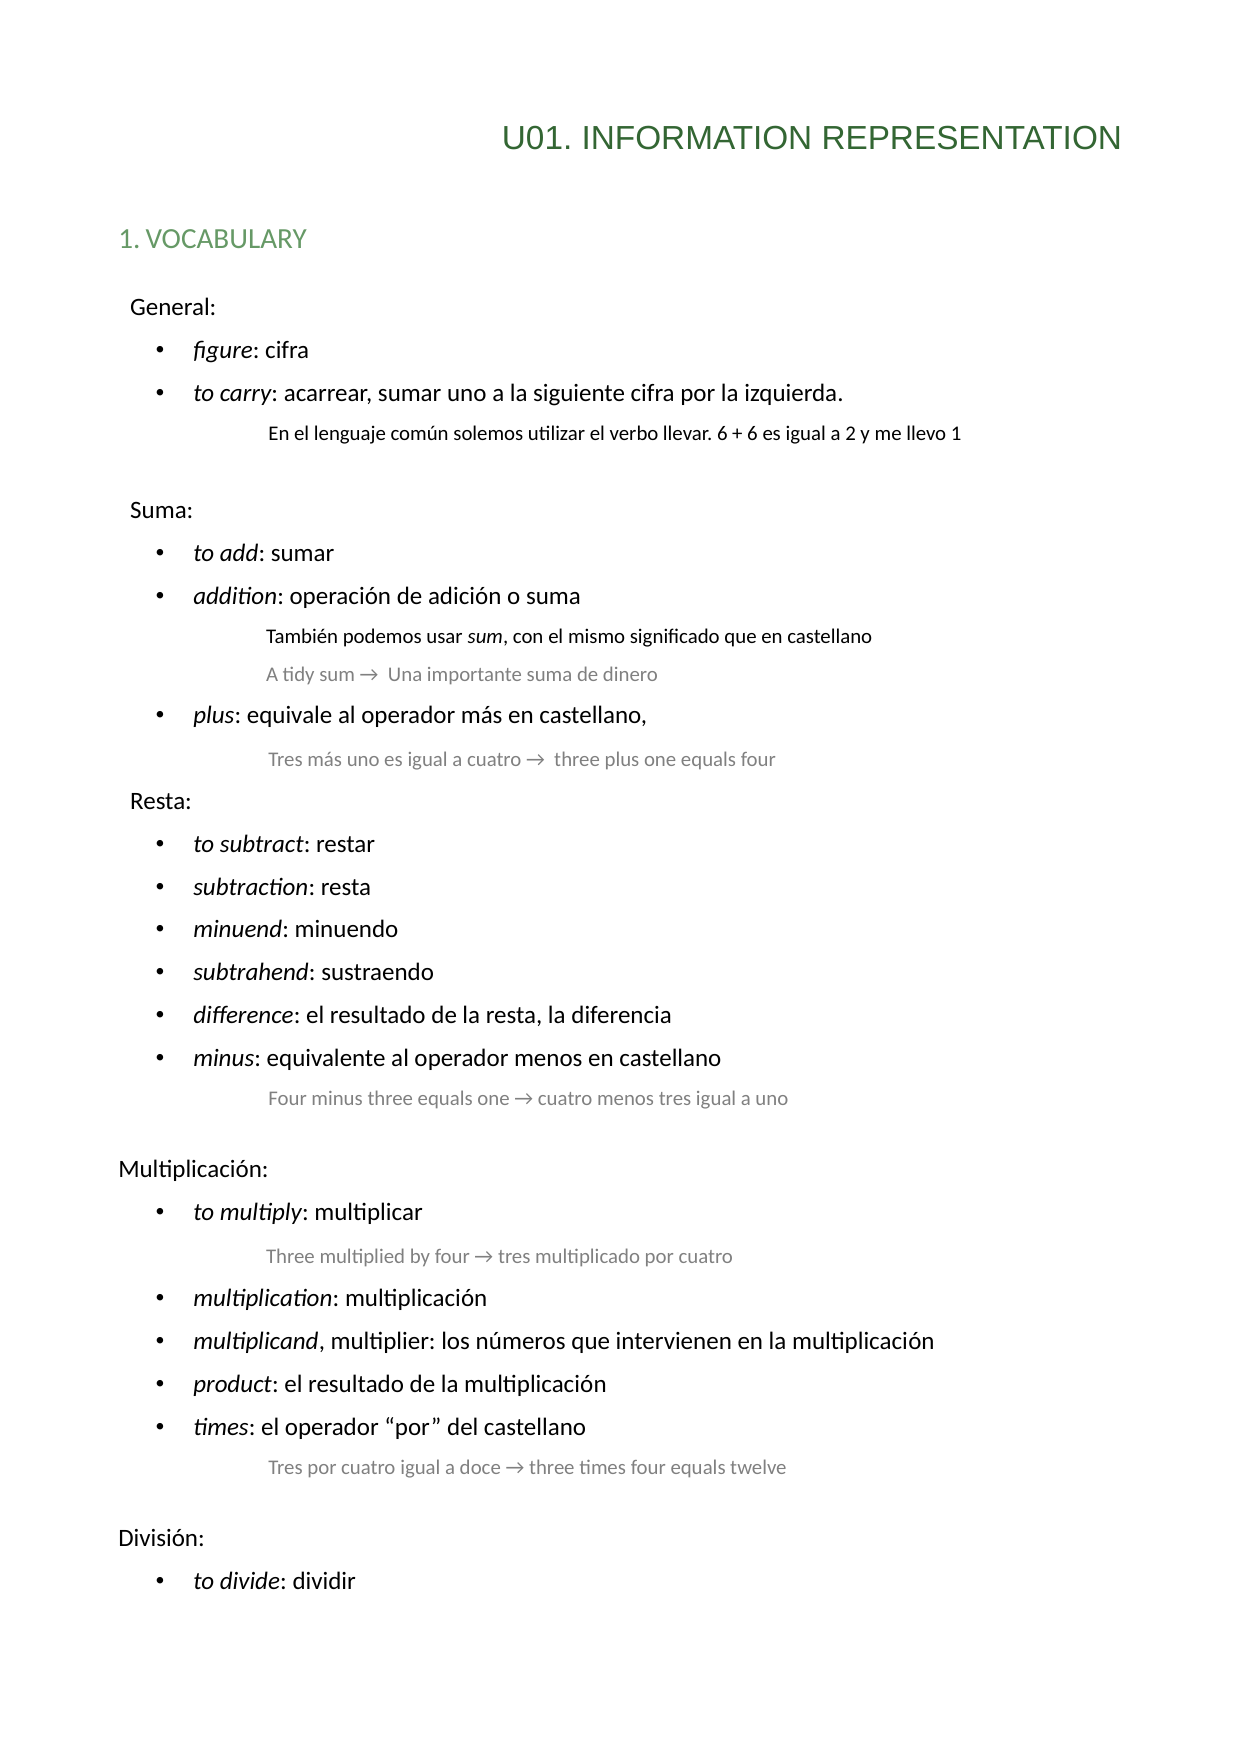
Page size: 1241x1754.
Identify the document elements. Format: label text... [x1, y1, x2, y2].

list to carry: acarrear, sumar uno a la siguiente cifra por la izquierda. [156, 377, 1122, 408]
list multiplicand, multiplier: los números que intervienen en la multiplicación [156, 1325, 1122, 1356]
list to multiply: multiplicar [156, 1197, 1122, 1227]
list addition: operación de adición o suma [156, 581, 1122, 611]
list minus: equivalente al operador menos en castellano [156, 1042, 1122, 1073]
list subtrahend: sustraendo [156, 957, 1122, 987]
text A tidy sum → Una importante suma de dinero [266, 661, 1122, 687]
text Three multiplied by four → tres multiplicado por cuatro [118, 1239, 1122, 1270]
list product: el resultado de la multiplicación [156, 1368, 1122, 1399]
list Multiplicación: [118, 1123, 1122, 1184]
list subtraction: resta [156, 871, 1122, 901]
list Four minus three equals one → cuatro menos tres igual a uno [231, 1085, 1122, 1111]
list División: [118, 1492, 1122, 1553]
list Tres por cuatro igual a doce → three times four equals twelve [231, 1454, 1122, 1479]
list multiplication: multiplicación [156, 1282, 1122, 1313]
list to divide: dividir [156, 1565, 1122, 1596]
list En el lenguaje común solemos utilizar el verbo llevar. 6 + 6 es igual a 2 y me llevo 1 [231, 420, 1122, 446]
list times: el operador “por” del castellano [156, 1411, 1122, 1442]
text Suma: [118, 495, 1122, 525]
list to add: sumar [156, 538, 1122, 568]
list difference: el resultado de la resta, la diferencia [156, 999, 1122, 1030]
subtitle Vocabulary [118, 220, 1122, 255]
text Resta: [118, 785, 1122, 815]
list Tres más uno es igual a cuatro → three plus one equals four [231, 742, 1122, 772]
list plus: equivale al operador más en castellano, [156, 699, 1122, 729]
list to subtract: restar [156, 828, 1122, 858]
list minuend: minuendo [156, 914, 1122, 944]
list figure: cifra [156, 334, 1122, 365]
text También podemos usar sum, con el mismo significado que en castellano [266, 623, 1122, 649]
text General: [118, 291, 1122, 322]
text U01. Information Representation [118, 118, 1122, 157]
